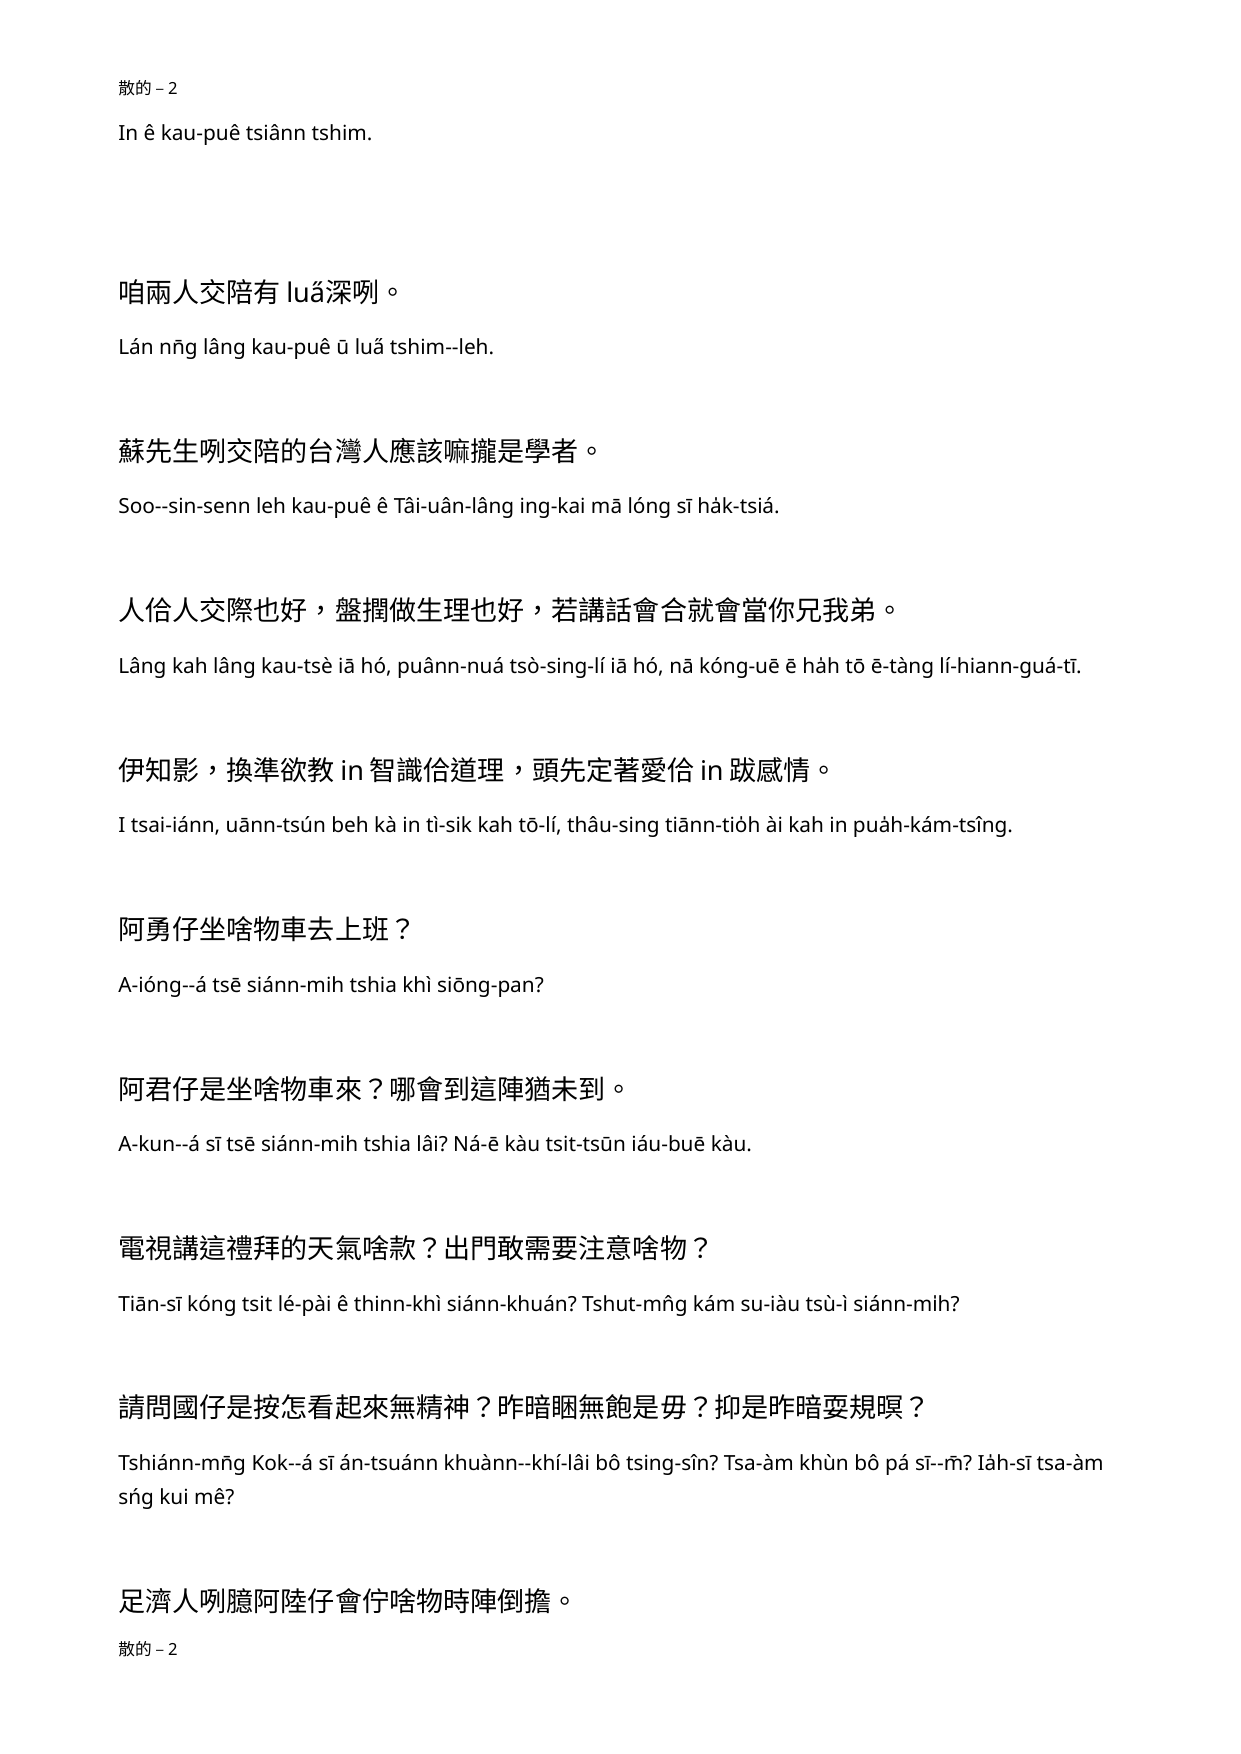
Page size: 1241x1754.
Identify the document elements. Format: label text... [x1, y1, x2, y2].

text A-ióng--á tsē siánn-mih tshia khì siōng-pan? [118, 970, 1122, 998]
text Lán nn̄g lâng kau-puê ū lua̋ tshim--leh. [118, 332, 1122, 361]
text 伊知影，換準欲教in智識佮道理，頭先定著愛佮in跋感情。 [118, 749, 1122, 788]
text 人佮人交際也好，盤撋做生理也好，若講話會合就會當你兄我弟。 [118, 589, 1122, 629]
text 阿君仔是坐啥物車來？哪會到這陣猶未到。 [118, 1068, 1122, 1107]
text 請問國仔是按怎看起來無精神？昨暗睏無飽是毋？抑是昨暗耍規暝？ [118, 1386, 1122, 1426]
text Tshiánn-mn̄g Kok--á sī án-tsuánn khuànn--khí-lâi bô tsing-sîn? Tsa-àm khùn bô pá sī--m̄? Ia̍h-sī tsa-àm sńg kui mê? [118, 1448, 1122, 1511]
text Soo--sin-senn leh kau-puê ê Tâi-uân-lâng ing-kai mā lóng sī ha̍k-tsiá. [118, 492, 1122, 520]
text 咱兩人交陪有lua̋深咧。 [118, 271, 1122, 310]
text A-kun--á sī tsē siánn-mih tshia lâi? Ná-ē kàu tsit-tsūn iáu-buē kàu. [118, 1129, 1122, 1158]
text In ê kau-puê tsiânn tshim. [118, 118, 1122, 147]
text 阿勇仔坐啥物車去上班？ [118, 908, 1122, 947]
text 電視講這禮拜的天氣啥款？出門敢需要注意啥物？ [118, 1227, 1122, 1266]
text 蘇先生咧交陪的台灣人應該嘛攏是學者。 [118, 430, 1122, 469]
text 足濟人咧臆阿陸仔會佇啥物時陣倒擔。 [118, 1580, 1122, 1619]
text Lâng kah lâng kau-tsè iā hó, puânn-nuá tsò-sing-lí iā hó, nā kóng-uē ē ha̍h tō ē-tàng lí-hiann-guá-tī. [118, 651, 1122, 679]
text Tiān-sī kóng tsit lé-pài ê thinn-khì siánn-khuán? Tshut-mn̂g kám su-iàu tsù-ì siánn-mi̍h? [118, 1289, 1122, 1317]
text I tsai-iánn, uānn-tsún beh kà in tì-sik kah tō-lí, thâu-sing tiānn-tio̍h ài kah in pua̍h-kám-tsîng. [118, 811, 1122, 839]
